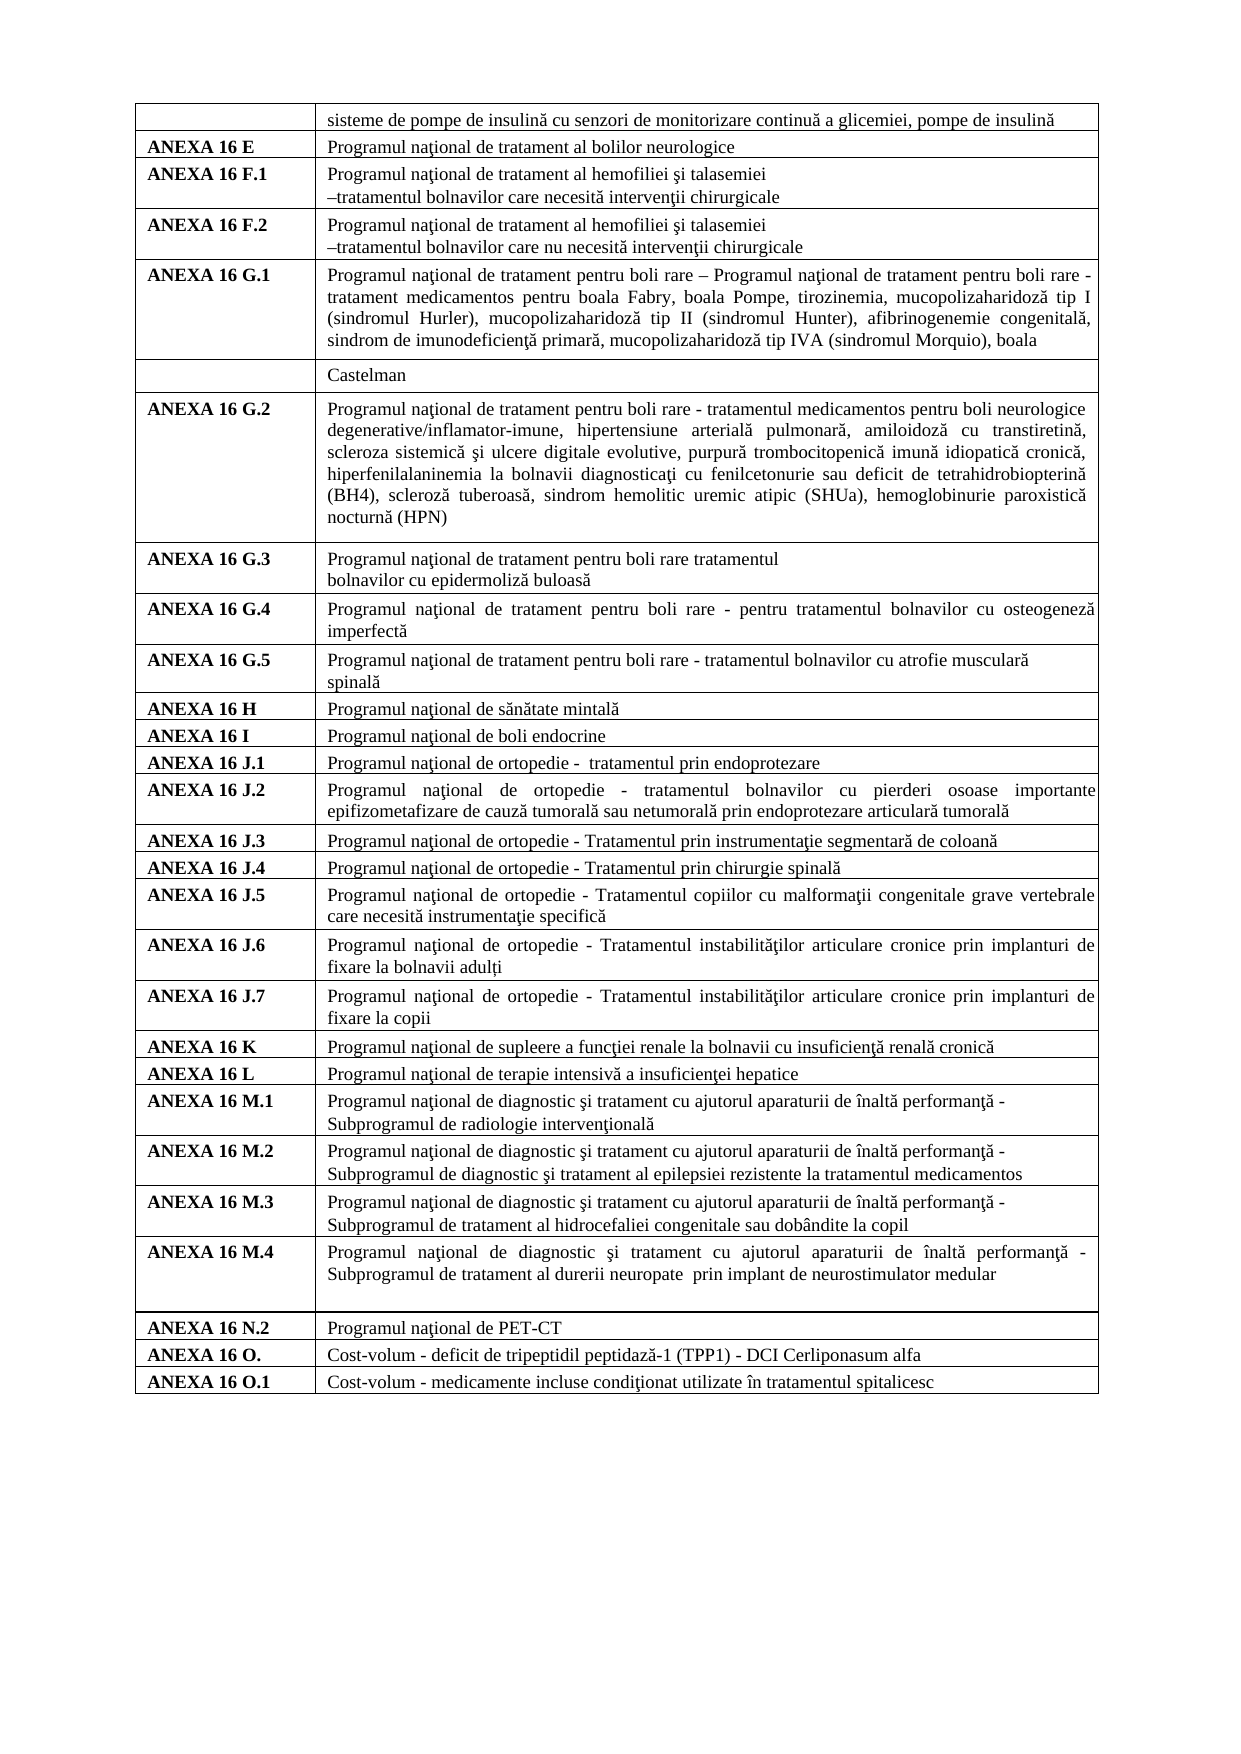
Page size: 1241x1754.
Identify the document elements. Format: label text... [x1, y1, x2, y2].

table_cell ANEXA 16 J.4 [136, 852, 315, 878]
table_cell Programul naţional de diagnostic şi tratament cu ajutorul aparaturii de înaltă performanţă - Subprogramul de diagnostic şi tratament al epilepsiei rezistente la tratamentul medicamentos [316, 1136, 1098, 1185]
table_cell Programul naţional de tratament pentru boli rare - pentru tratamentul bolnavilor cu osteogeneză imperfectă [316, 594, 1098, 643]
table_cell Programul naţional de diagnostic şi tratament cu ajutorul aparaturii de înaltă performanţă - Subprogramul de radiologie intervenţională [316, 1085, 1098, 1135]
table_cell Programul naţional de ortopedie - tratamentul prin endoprotezare [316, 747, 1098, 773]
table_cell ANEXA 16 M.1 [136, 1085, 315, 1135]
table_cell ANEXA 16 G.4 [136, 594, 315, 643]
table_cell ANEXA 16 G.2 [136, 393, 315, 542]
table_cell Programul naţional de ortopedie - Tratamentul instabilităţilor articulare cronice prin implanturi de fixare la copii [316, 981, 1098, 1030]
table_cell Programul naţional de boli endocrine [316, 720, 1098, 746]
table_cell Programul naţional de tratament al hemofiliei şi talasemiei –tratamentul bolnavilor care necesită intervenţii chirurgicale [316, 158, 1098, 208]
table_cell ANEXA 16 M.2 [136, 1136, 315, 1185]
table_cell Programul naţional de tratament pentru boli rare - tratamentul medicamentos pentru boli neurologice degenerative/inflamator-imune, hipertensiune arterială pulmonară, amiloidoză cu transtiretină, scleroza sistemică şi ulcere digitale evolutive, purpură trombocitopenică imună idiopatică cronică, hiperfenilalaninemia la bolnavii diagnosticaţi cu fenilcetonurie sau deficit de tetrahidrobiopterină (BH4), scleroză tuberoasă, sindrom hemolitic uremic atipic (SHUa), hemoglobinurie paroxistică nocturnă (HPN) [316, 393, 1098, 542]
table_cell ANEXA 16 E [136, 131, 315, 157]
table_cell Cost-volum - deficit de tripeptidil peptidază-1 (TPP1) - DCI Cerliponasum alfa [316, 1340, 1098, 1366]
table_cell [136, 360, 315, 392]
table_cell [136, 104, 315, 130]
table_cell Programul naţional de tratament al bolilor neurologice [316, 131, 1098, 157]
table_cell Programul naţional de tratament pentru boli rare - tratamentul bolnavilor cu atrofie musculară spinală [316, 645, 1098, 692]
table_cell ANEXA 16 J.1 [136, 747, 315, 773]
table_cell Cost-volum - medicamente incluse condiţionat utilizate în tratamentul spitalicesc [316, 1367, 1098, 1393]
table_cell ANEXA 16 G.5 [136, 645, 315, 692]
table_cell Programul naţional de terapie intensivă a insuficienţei hepatice [316, 1058, 1098, 1084]
table_cell Programul naţional de sănătate mintală [316, 693, 1098, 719]
table_cell ANEXA 16 J.2 [136, 774, 315, 824]
table_cell Programul naţional de ortopedie - Tratamentul prin instrumentaţie segmentară de coloană [316, 825, 1098, 851]
table_cell sisteme de pompe de insulină cu senzori de monitorizare continuă a glicemiei, pompe de insulină [316, 104, 1098, 130]
table_cell ANEXA 16 F.2 [136, 209, 315, 258]
table_cell ANEXA 16 G.1 [136, 260, 315, 359]
table_cell ANEXA 16 M.4 [136, 1237, 315, 1311]
table_cell ANEXA 16 G.3 [136, 543, 315, 593]
table_cell ANEXA 16 M.3 [136, 1186, 315, 1236]
table_cell Programul naţional de PET-CT [316, 1313, 1098, 1338]
table_cell ANEXA 16 O. [136, 1340, 315, 1366]
table_cell ANEXA 16 K [136, 1031, 315, 1057]
table_cell Programul naţional de tratament pentru boli rare – Programul naţional de tratament pentru boli rare - tratament medicamentos pentru boala Fabry, boala Pompe, tirozinemia, mucopolizaharidoză tip I (sindromul Hurler), mucopolizaharidoză tip II (sindromul Hunter), afibrinogenemie congenitală, sindrom de imunodeficienţă primară, mucopolizaharidoză tip IVA (sindromul Morquio), boala [316, 260, 1098, 359]
table_cell ANEXA 16 N.2 [136, 1313, 315, 1338]
table_cell Programul naţional de ortopedie - Tratamentul copiilor cu malformaţii congenitale grave vertebrale care necesită instrumentaţie specifică [316, 879, 1098, 929]
table_cell Programul naţional de supleere a funcţiei renale la bolnavii cu insuficienţă renală cronică [316, 1031, 1098, 1057]
table_cell Programul naţional de ortopedie - Tratamentul instabilităţilor articulare cronice prin implanturi de fixare la bolnavii adulți [316, 930, 1098, 979]
table_cell ANEXA 16 J.3 [136, 825, 315, 851]
table_cell ANEXA 16 F.1 [136, 158, 315, 208]
table_cell Programul naţional de diagnostic şi tratament cu ajutorul aparaturii de înaltă performanţă - Subprogramul de tratament al durerii neuropate prin implant de neurostimulator medular [316, 1237, 1098, 1311]
table_cell ANEXA 16 O.1 [136, 1367, 315, 1393]
table_cell ANEXA 16 L [136, 1058, 315, 1084]
table_cell ANEXA 16 I [136, 720, 315, 746]
table_cell Programul naţional de ortopedie - Tratamentul prin chirurgie spinală [316, 852, 1098, 878]
table_cell ANEXA 16 J.7 [136, 981, 315, 1030]
table_cell ANEXA 16 J.5 [136, 879, 315, 929]
table_cell Programul naţional de tratament al hemofiliei şi talasemiei –tratamentul bolnavilor care nu necesită intervenţii chirurgicale [316, 209, 1098, 258]
table_cell Programul naţional de tratament pentru boli rare tratamentul bolnavilor cu epidermoliză buloasă [316, 543, 1098, 593]
table_cell ANEXA 16 J.6 [136, 930, 315, 979]
table_cell Castelman [316, 360, 1098, 392]
table_cell Programul naţional de ortopedie - tratamentul bolnavilor cu pierderi osoase importante epifizometafizare de cauză tumorală sau netumorală prin endoprotezare articulară tumorală [316, 774, 1098, 824]
table_cell ANEXA 16 H [136, 693, 315, 719]
table_cell Programul naţional de diagnostic şi tratament cu ajutorul aparaturii de înaltă performanţă - Subprogramul de tratament al hidrocefaliei congenitale sau dobândite la copil [316, 1186, 1098, 1236]
